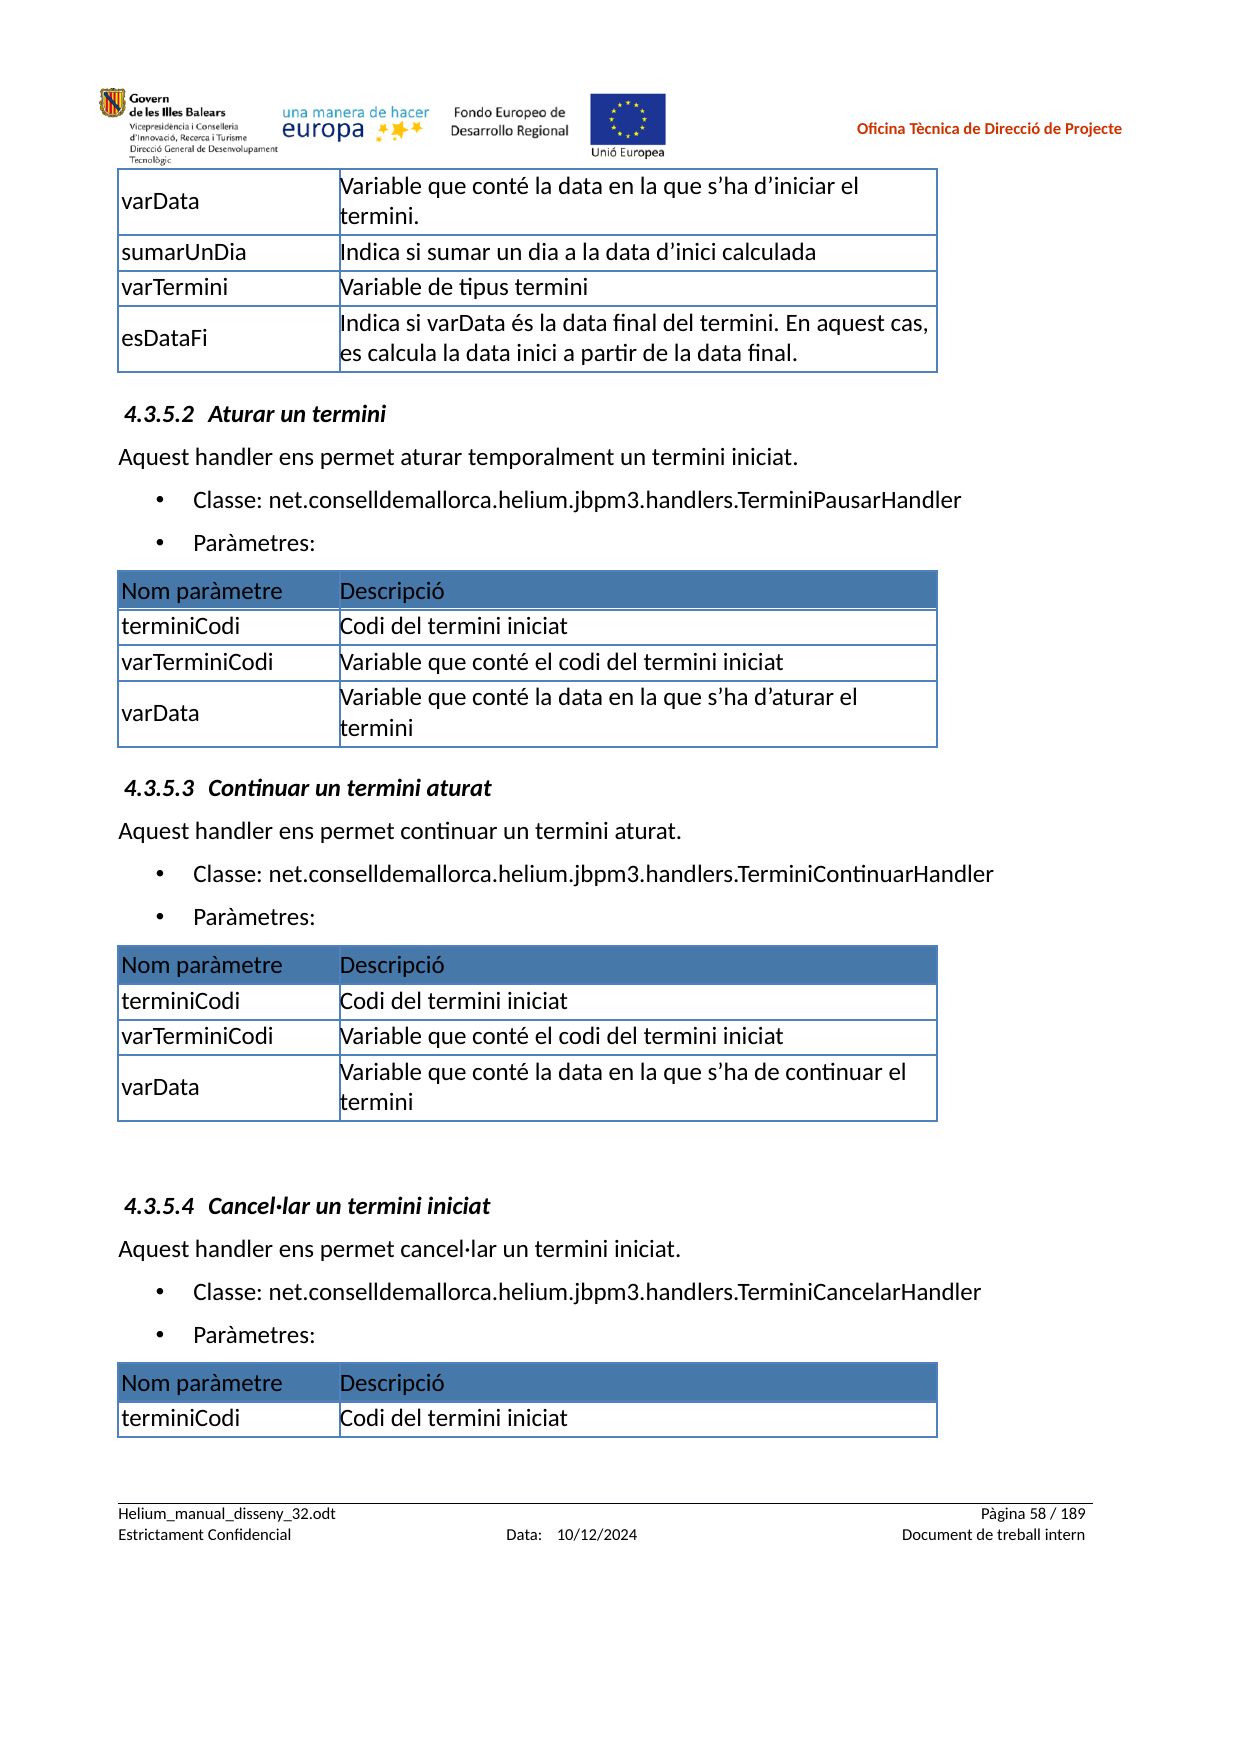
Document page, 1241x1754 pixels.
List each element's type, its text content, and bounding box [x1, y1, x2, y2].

table_cell terminiCodi [119, 1403, 339, 1436]
list Paràmetres: [156, 1319, 1122, 1349]
list Classe: net.conselldemallorca.helium.jbpm3.handlers.TerminiPausarHandler [156, 484, 1122, 514]
table_cell esDataFi [119, 307, 339, 371]
table_cell terminiCodi [119, 985, 339, 1018]
table_cell varTermini [119, 272, 339, 305]
list Paràmetres: [156, 527, 1122, 557]
table_header Descripció [341, 947, 936, 983]
table_cell Variable de tipus termini [341, 272, 936, 305]
table_cell Indica si sumar un dia a la data d’inici calculada [341, 236, 936, 269]
list Classe: net.conselldemallorca.helium.jbpm3.handlers.TerminiCancelarHandler [156, 1276, 1122, 1306]
table_cell varData [119, 682, 339, 746]
table_cell Codi del termini iniciat [341, 1403, 936, 1436]
table_cell Indica si varData és la data final del termini. En aquest cas, es calcula la data inici a partir de la data final. [341, 307, 936, 371]
table_cell Variable que conté la data en la que s’ha de continuar el termini [341, 1056, 936, 1120]
subtitle Aturar un termini [118, 398, 1122, 428]
table_cell varTerminiCodi [119, 1021, 339, 1054]
table_cell terminiCodi [119, 611, 339, 644]
subtitle Continuar un termini aturat [118, 773, 1122, 803]
table_cell Variable que conté el codi del termini iniciat [341, 646, 936, 679]
table_header Descripció [341, 1364, 936, 1400]
subtitle Cancel·lar un termini iniciat [118, 1190, 1122, 1220]
table_header Nom paràmetre [119, 947, 339, 983]
picture [99, 87, 668, 166]
table_cell Variable que conté el codi del termini iniciat [341, 1021, 936, 1054]
list Classe: net.conselldemallorca.helium.jbpm3.handlers.TerminiContinuarHandler [156, 858, 1122, 889]
table_cell Codi del termini iniciat [341, 985, 936, 1018]
table_cell Codi del termini iniciat [341, 611, 936, 644]
table_cell varData [119, 1056, 339, 1120]
text Aquest handler ens permet continuar un termini aturat. [118, 815, 1122, 846]
list Paràmetres: [156, 901, 1122, 932]
text Aquest handler ens permet aturar temporalment un termini iniciat. [118, 441, 1122, 471]
text Aquest handler ens permet cancel·lar un termini iniciat. [118, 1233, 1122, 1263]
table_header Nom paràmetre [119, 572, 339, 608]
table_cell Variable que conté la data en la que s’ha d’iniciar el termini. [341, 170, 936, 234]
table_cell Variable que conté la data en la que s’ha d’aturar el termini [341, 682, 936, 746]
table_cell sumarUnDia [119, 236, 339, 269]
table_cell varData [119, 170, 339, 234]
table_cell varTerminiCodi [119, 646, 339, 679]
table_header Nom paràmetre [119, 1364, 339, 1400]
table_header Descripció [341, 572, 936, 608]
